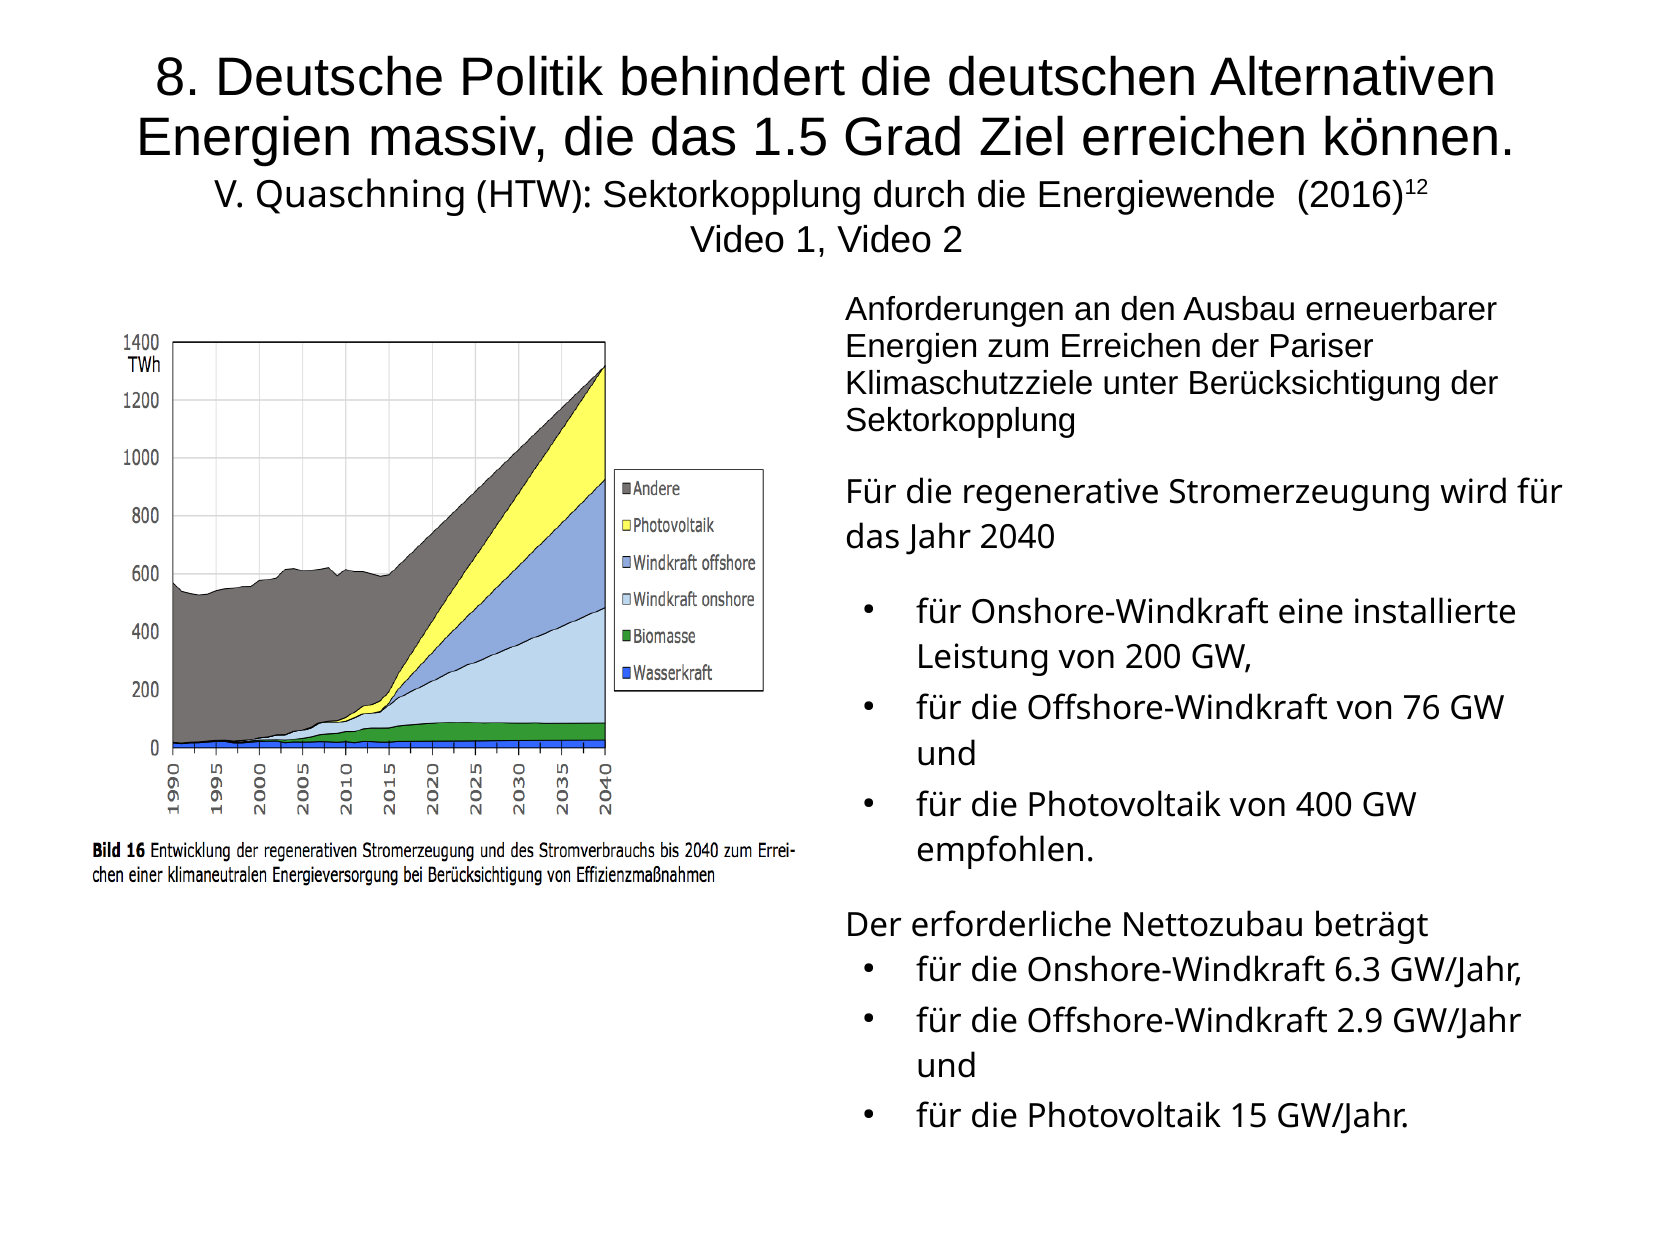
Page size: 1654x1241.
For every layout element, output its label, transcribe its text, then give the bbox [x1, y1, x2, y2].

list Anforderungen an den Ausbau erneuerbarer Energien zum Erreichen der Pariser Klimaschutzziele unter Berücksichtigung der Sektorkopplung Für die regenerative Stromerzeugung wird für das Jahr 2040 für Onshore-Windkraft eine installierte Leistung von 200 GW, für die Offshore-Windkraft von 76 GW und für die Photovoltaik von 400 GW empfohlen. Der erforderliche Nettozubau beträgt für die Onshore-Windkraft 6.3 GW/Jahr, für die Offshore-Windkraft 2.9 GW/Jahr und für die Photovoltaik 15 GW/Jahr. [845, 290, 1572, 1118]
title 8. Deutsche Politik behindert die deutschen Alternativen Energien massiv, die das 1.5 Grad Ziel erreichen können. V. Quaschning (HTW): Sektorkopplung durch die Energiewende (2016)12 Video 1, Video 2 [82, 48, 1571, 258]
picture [82, 318, 809, 899]
